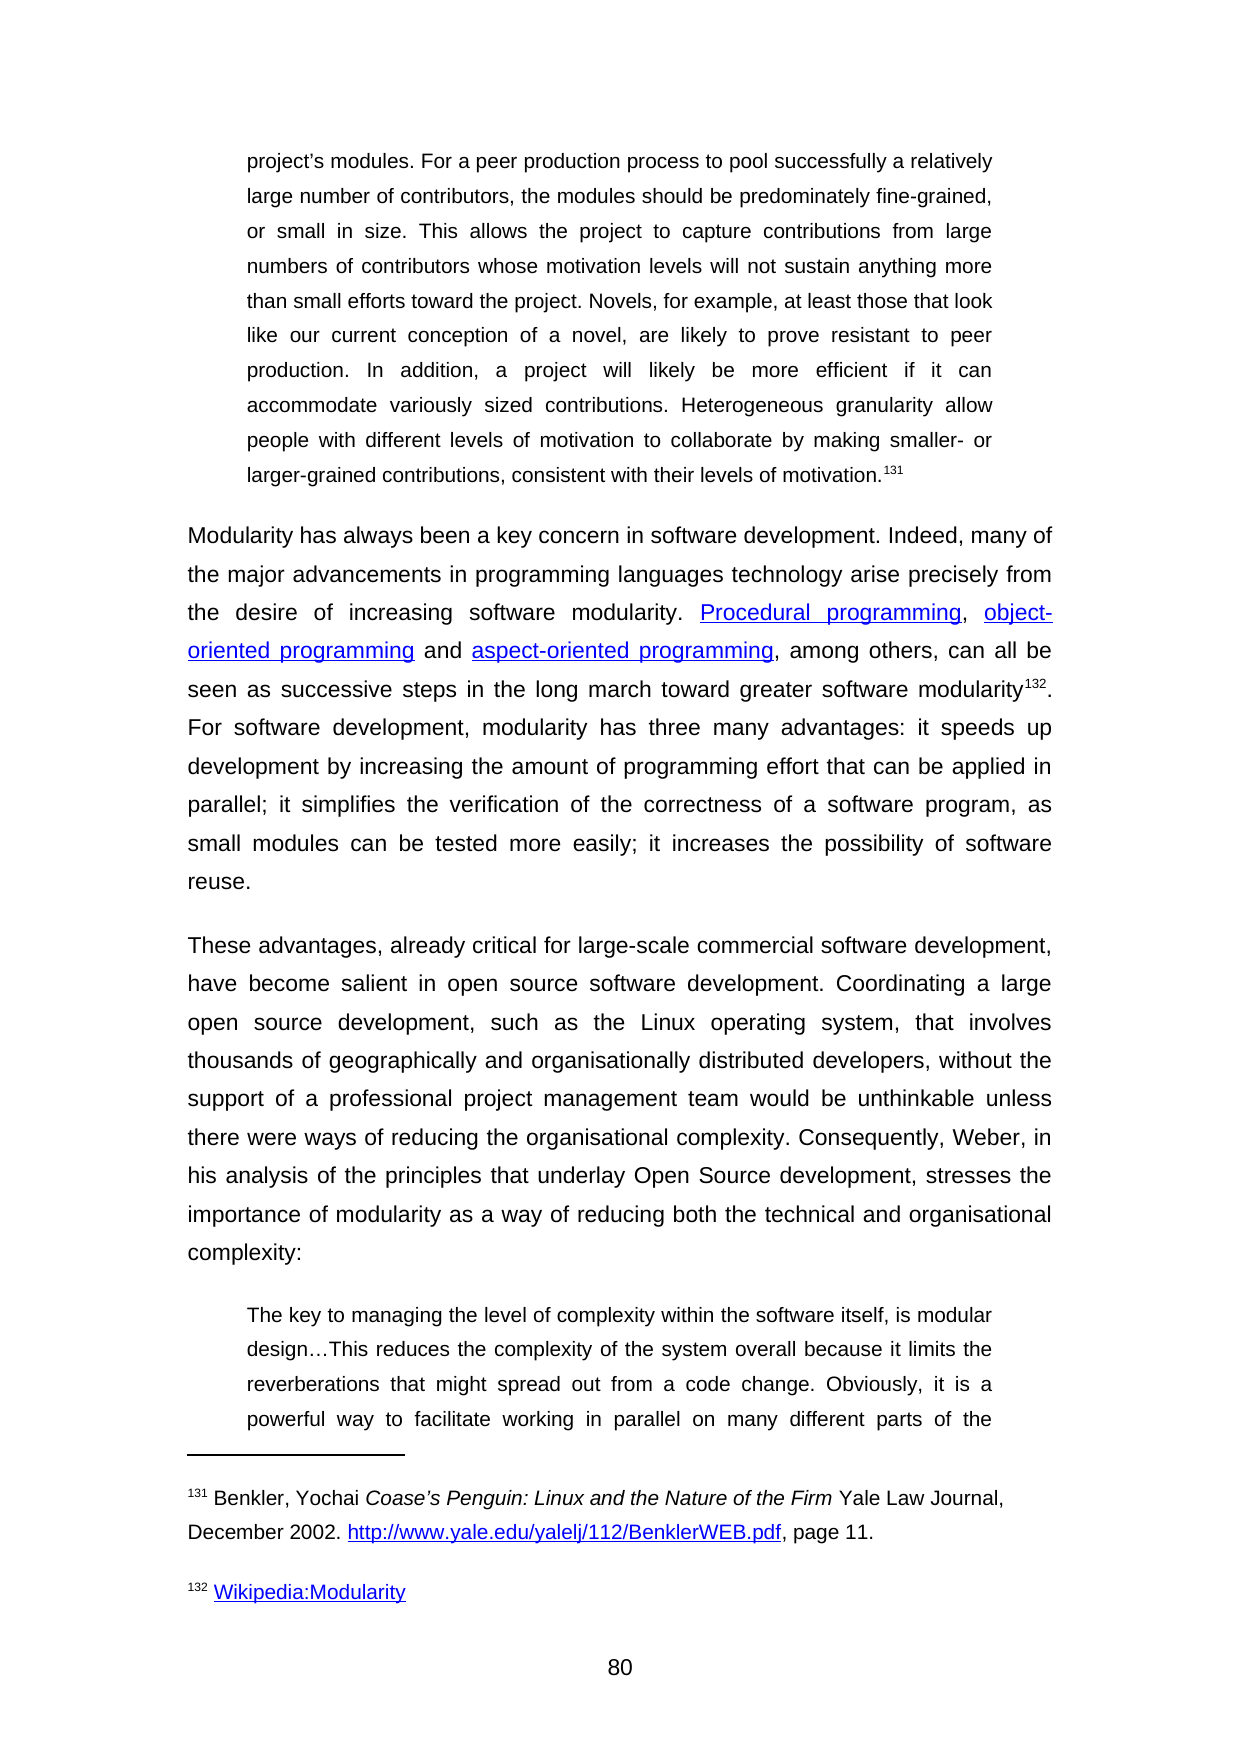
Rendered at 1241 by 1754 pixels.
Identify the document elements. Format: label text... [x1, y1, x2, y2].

text The key to managing the level of complexity within the software itself, is modular design…This reduces the complexity of the system overall because it limits the reverberations that might spread out from a code change. Obviously, it is a powerful way to facilitate working in parallel on many different parts of the [247, 1303, 993, 1431]
text These advantages, already critical for large-scale commercial software development, have become salient in open source software development. Coordinating a large open source development, such as the Linux operating system, that involves thousands of geographically and organisationally distributed developers, without the support of a professional project management team would be unthinkable unless there were ways of reducing the organisational complexity. Consequently, Weber, in his analysis of the principles that underlay Open Source development, stresses the importance of modularity as a way of reducing both the technical and organisational complexity: [187, 932, 1053, 1265]
text Benkler, Yochai Coase’s Penguin: Linux and the Nature of the Firm Yale Law Journal, December 2002. http://www.yale.edu/yalelj/112/BenklerWEB.pdf, page 11. [187, 1486, 1053, 1544]
text project’s modules. For a peer production process to pool successfully a relatively large number of contributors, the modules should be predominately fine-grained, or small in size. This allows the project to capture contributions from large numbers of contributors whose motivation levels will not sustain anything more than small efforts toward the project. Novels, for example, at least those that look like our current conception of a novel, are likely to prove resistant to peer production. In addition, a project will likely be more efficient if it can accommodate variously sized contributions. Heterogeneous granularity allow people with different levels of motivation to collaborate by making smaller- or larger-grained contributions, consistent with their levels of motivation. [247, 150, 993, 486]
text Wikipedia:Modularity [187, 1581, 1053, 1604]
text Modularity has always been a key concern in software development. Indeed, many of the major advancements in programming languages technology arise precisely from the desire of increasing software modularity. Procedural programming, object-oriented programming and aspect-oriented programming, among others, can all be seen as successive steps in the long march toward greater software modularity. For software development, modularity has three many advantages: it speeds up development by increasing the amount of programming effort that can be applied in parallel; it simplifies the verification of the correctness of a software program, as small modules can be tested more easily; it increases the possibility of software reuse. [187, 523, 1053, 894]
